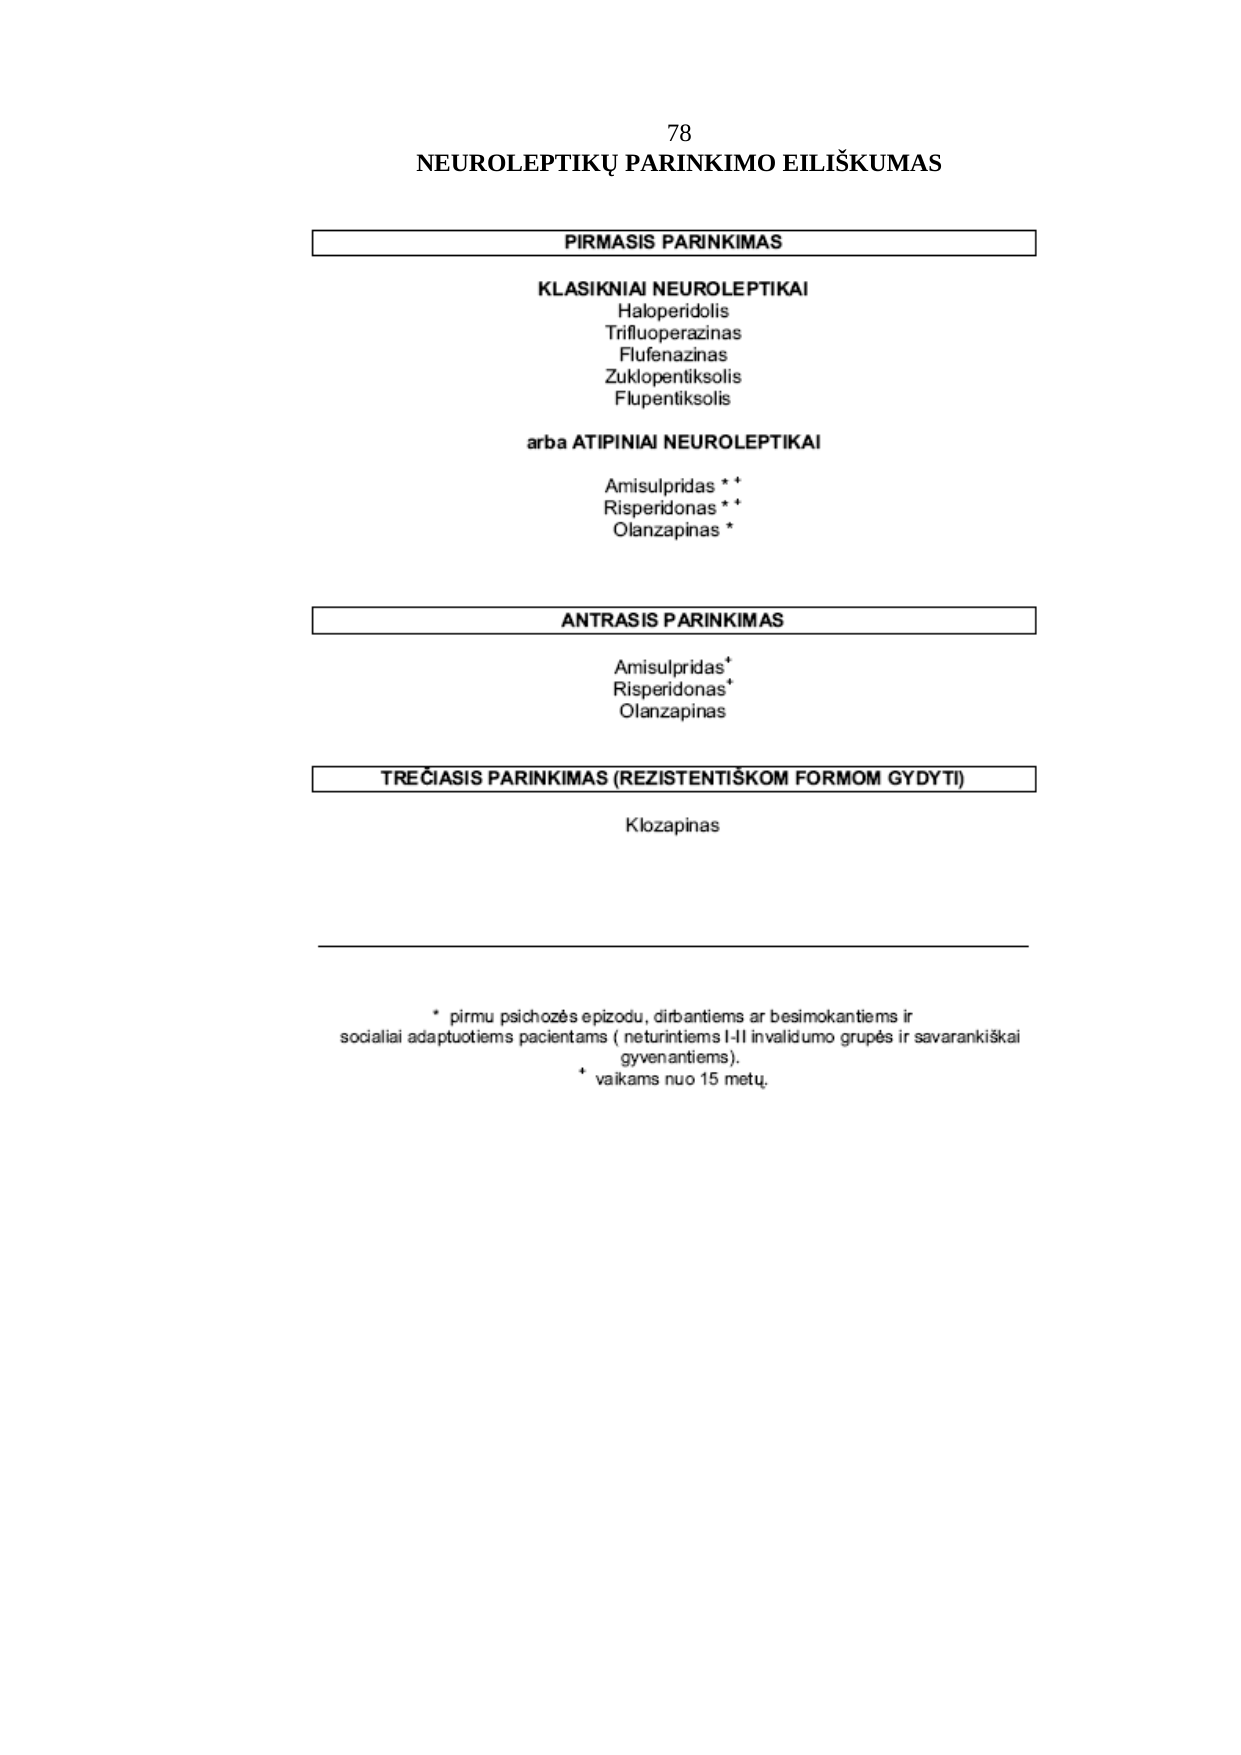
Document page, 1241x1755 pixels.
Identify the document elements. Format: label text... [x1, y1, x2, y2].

text NEUROLEPTIKŲ PARINKIMO EILIŠKUMAS [177, 148, 1181, 176]
